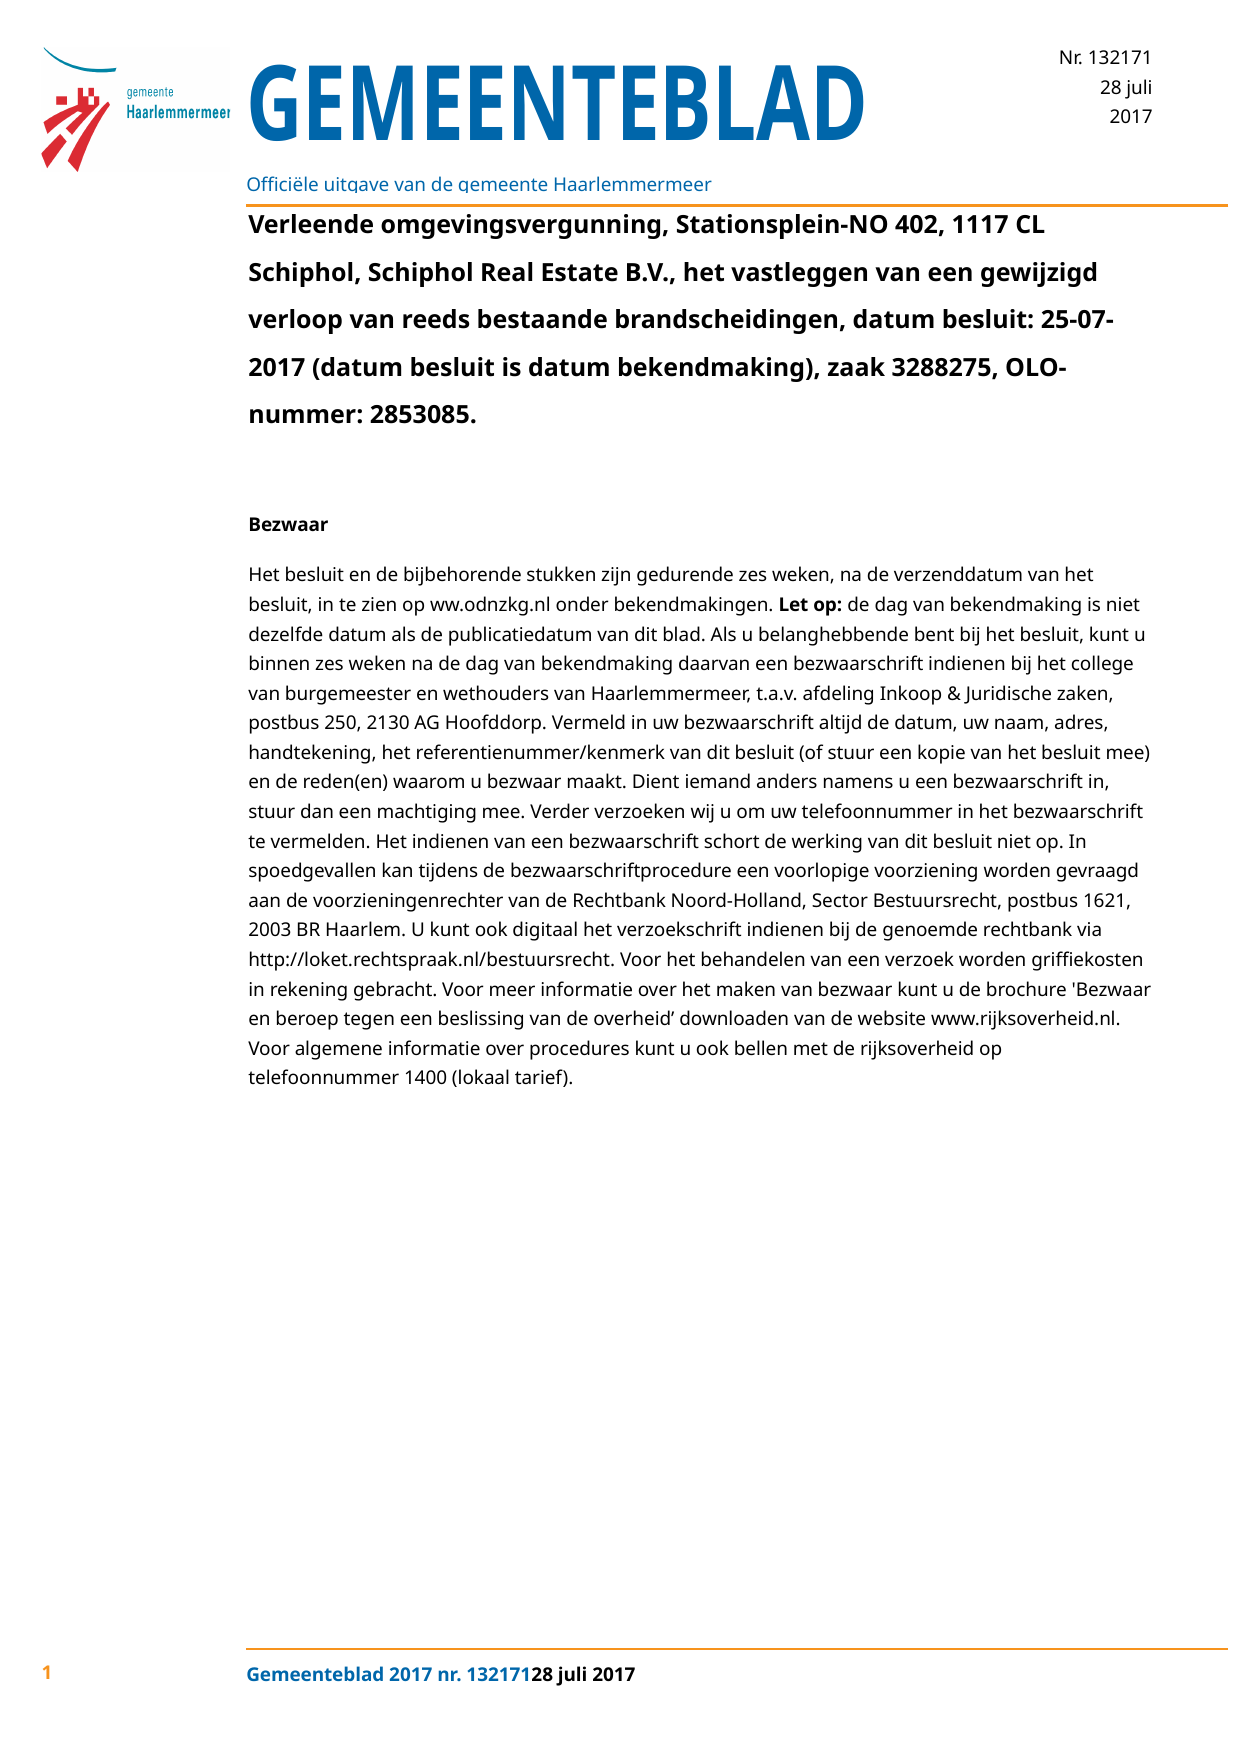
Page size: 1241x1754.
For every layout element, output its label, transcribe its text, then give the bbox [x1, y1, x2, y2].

text Het besluit en de bijbehorende stukken zijn gedurende zes weken, na de verzenddatum van het besluit, in te zien op ww.odnzkg.nl onder bekendmakingen. Let op: de dag van bekendmaking is niet dezelfde datum als de publicatiedatum van dit blad. Als u belanghebbende bent bij het besluit, kunt u binnen zes weken na de dag van bekendmaking daarvan een bezwaarschrift indienen bij het college van burgemeester en wethouders van Haarlemmermeer, t.a.v. afdeling Inkoop & Juridische zaken, postbus 250, 2130 AG Hoofddorp. Vermeld in uw bezwaarschrift altijd de datum, uw naam, adres, handtekening, het referentienummer/kenmerk van dit besluit (of stuur een kopie van het besluit mee) en de reden(en) waarom u bezwaar maakt. Dient iemand anders namens u een bezwaarschrift in, stuur dan een machtiging mee. Verder verzoeken wij u om uw telefoonnummer in het bezwaarschrift te vermelden. Het indienen van een bezwaarschrift schort de werking van dit besluit niet op. In spoedgevallen kan tijdens de bezwaarschriftprocedure een voorlopige voorziening worden gevraagd aan de voorzieningenrechter van de Rechtbank Noord-Holland, Sector Bestuursrecht, postbus 1621, 2003 BR Haarlem. U kunt ook digitaal het verzoekschrift indienen bij de genoemde rechtbank via http://loket.rechtspraak.nl/bestuursrecht. Voor het behandelen van een verzoek worden griffiekosten in rekening gebracht. Voor meer informatie over het maken van bezwaar kunt u de brochure 'Bezwaar en beroep tegen een beslissing van de overheid’ downloaden van de website www.rijksoverheid.nl. Voor algemene informatie over procedures kunt u ook bellen met de rijksoverheid op telefoonnummer 1400 (lokaal tarief). [248, 562, 1152, 1090]
text Bezwaar [248, 511, 1152, 537]
picture [41, 47, 231, 172]
text Verleende omgevingsvergunning, Stationsplein-NO 402, 1117 CL Schiphol, Schiphol Real Estate B.V., het vastleggen van een gewijzigd verloop van reeds bestaande brandscheidingen, datum besluit: 25-07-2017 (datum besluit is datum bekendmaking), zaak 3288275, OLO-nummer: 2853085. [248, 207, 1152, 431]
